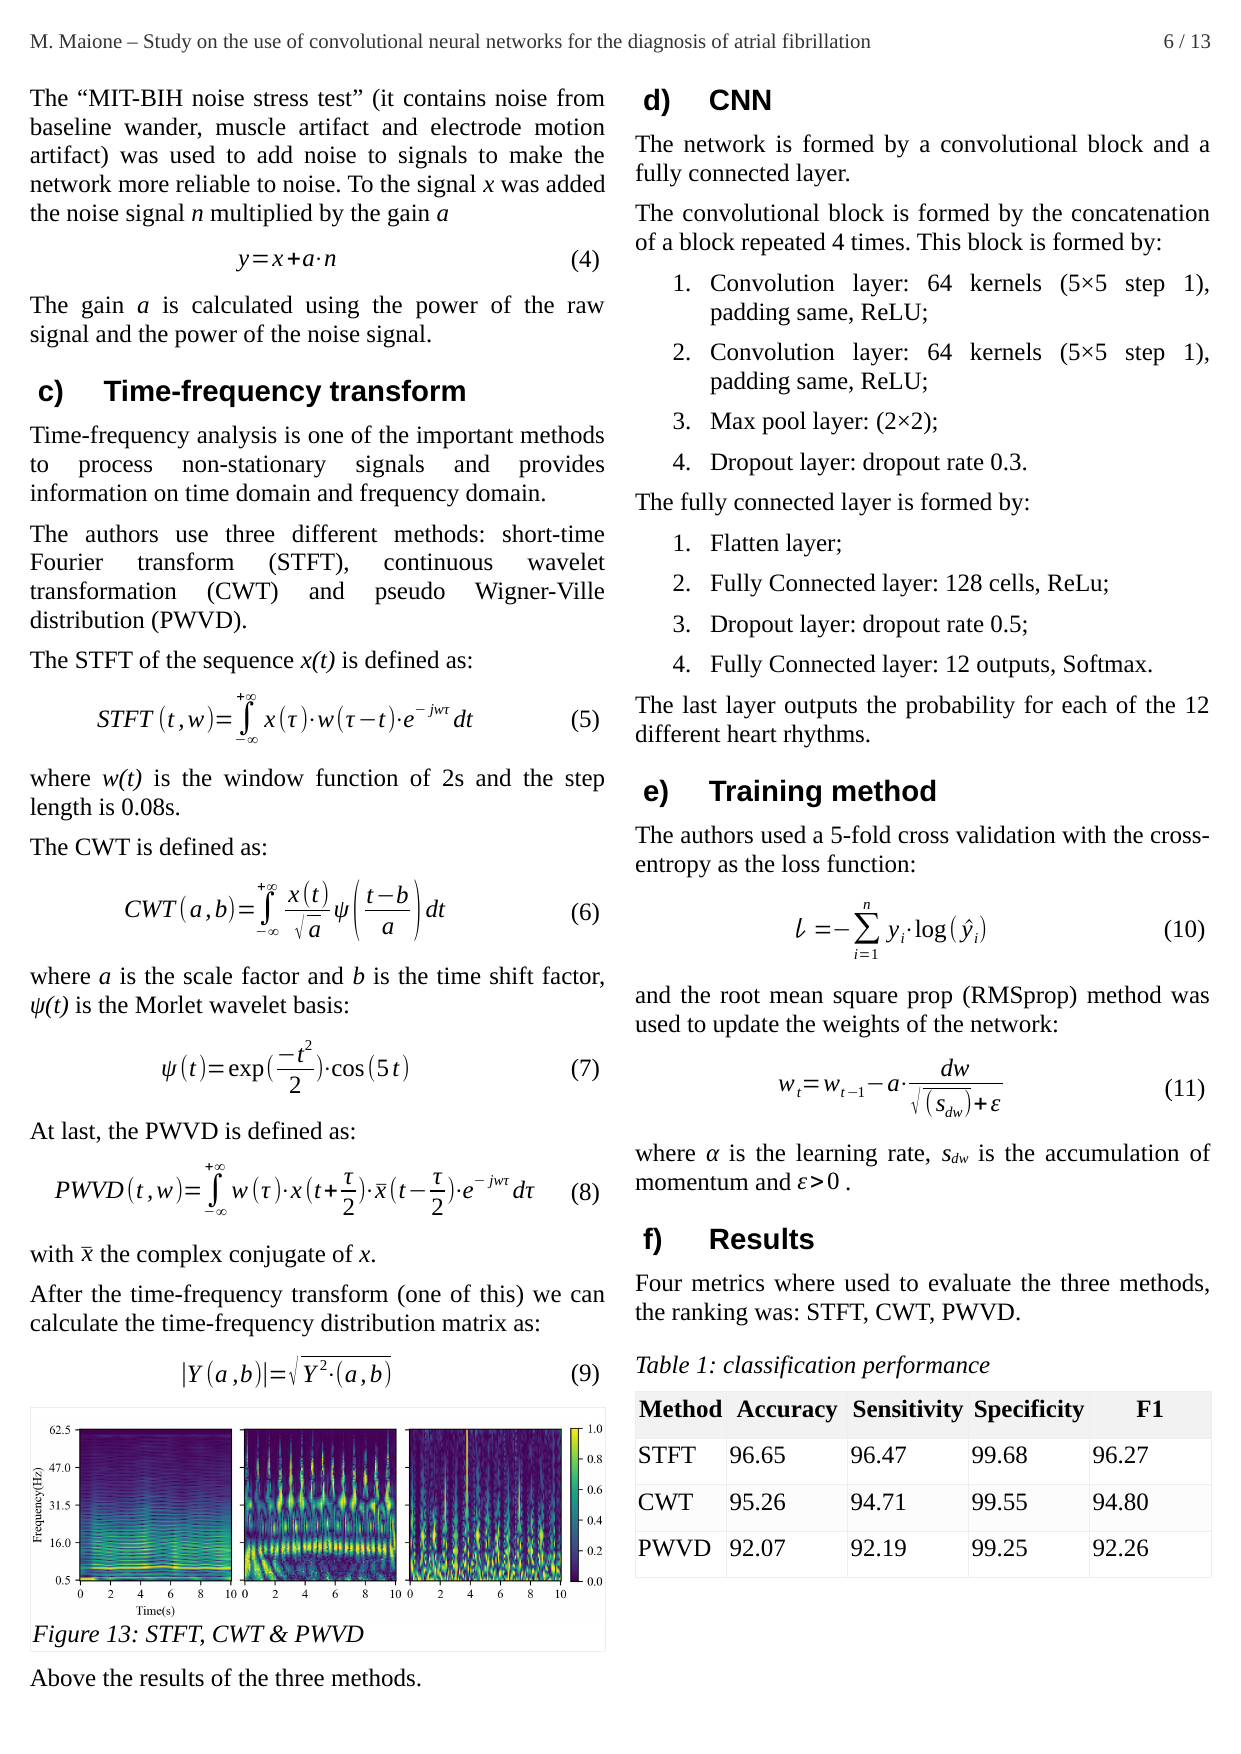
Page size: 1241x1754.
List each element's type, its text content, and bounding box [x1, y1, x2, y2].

table_cell 92.19 [848, 1532, 968, 1577]
subtitle Time-frequency transform [29, 374, 605, 408]
table_cell PWVD [636, 1532, 726, 1577]
table_header (5) [541, 686, 605, 763]
table_cell 99.25 [969, 1532, 1089, 1577]
text The network is formed by a convolutional block and a fully connected layer. [635, 129, 1211, 187]
text The authors used a 5-fold cross validation with the cross-entropy as the loss function: [635, 820, 1211, 878]
text The last layer outputs the probability for each of the 12 different heart rhythms. [635, 690, 1211, 747]
text The CWT is defined as: [29, 832, 605, 861]
subtitle CNN [635, 83, 1211, 117]
list Convolution layer: 64 kernels (5×5 step 1), padding same, ReLU; [672, 268, 1211, 325]
table_cell 99.68 [969, 1439, 1089, 1484]
text Table 1: classification performance [635, 1350, 1211, 1379]
table_header [30, 873, 541, 961]
table_header Accuracy [727, 1392, 847, 1438]
table_header [635, 1049, 1147, 1138]
list Max pool layer: (2×2); [672, 406, 1211, 435]
table_cell CWT [636, 1485, 726, 1531]
table_cell 92.07 [727, 1532, 847, 1577]
table_header (10) [1147, 889, 1211, 980]
text and the root mean square prop (RMSprop) method was used to update the weights of the network: [635, 980, 1211, 1037]
text The “MIT-BIH noise stress test” (it contains noise from baseline wander, muscle artifact and electrode motion artifact) was used to add noise to signals to make the network more reliable to noise. To the signal x was added the noise signal n multiplied by the gain a [29, 83, 605, 227]
text withthe complex conjugate of x. [29, 1239, 605, 1267]
table_header [30, 1030, 541, 1116]
table_header F1 [1090, 1392, 1211, 1438]
table_cell 92.26 [1090, 1532, 1211, 1577]
text Four metrics where used to evaluate the three methods, the ranking was: STFT, CWT, PWVD. [635, 1268, 1211, 1326]
text At last, the PWVD is defined as: [29, 1116, 605, 1145]
text The fully connected layer is formed by: [635, 487, 1211, 516]
text where w(t) is the window function of 2s and the step length is 0.08s. [29, 763, 605, 820]
table_header Specificity [969, 1392, 1089, 1438]
table_cell STFT [636, 1439, 726, 1484]
table_header [635, 889, 1147, 980]
list Dropout layer: dropout rate 0.3. [672, 447, 1211, 476]
table_header [30, 686, 541, 763]
text Time-frequency analysis is one of the important methods to process non-stationary signals and provides information on time domain and frequency domain. [29, 421, 605, 507]
list Convolution layer: 64 kernels (5×5 step 1), padding same, ReLU; [672, 337, 1211, 394]
table_cell 96.65 [727, 1439, 847, 1484]
text Figure 13: STFT, CWT & PWVD [32, 1619, 602, 1648]
table_header Method [636, 1392, 726, 1438]
table_header (6) [541, 873, 605, 961]
list Fully Connected layer: 12 outputs, Softmax. [672, 649, 1211, 678]
table_header (11) [1147, 1049, 1211, 1138]
table_header (9) [541, 1349, 605, 1407]
table_cell 94.71 [848, 1485, 968, 1531]
text After the time-frequency transform (one of this) we can calculate the time-frequency distribution matrix as: [29, 1279, 605, 1337]
table_header (4) [541, 239, 605, 291]
table_cell 94.80 [1090, 1485, 1211, 1531]
table_header [30, 239, 541, 291]
list Fully Connected layer: 128 cells, ReLu; [672, 568, 1211, 597]
subtitle Training method [635, 774, 1211, 808]
text where α is the learning rate, sdw is the accumulation of momentum and. [635, 1138, 1211, 1196]
table_cell 99.55 [969, 1485, 1089, 1531]
subtitle Results [635, 1222, 1211, 1256]
table_header Sensitivity [848, 1392, 968, 1438]
list Flatten layer; [672, 528, 1211, 557]
text Above the results of the three methods. [29, 1663, 605, 1691]
table_header (7) [541, 1030, 605, 1116]
text The authors use three different methods: short-time Fourier transform (STFT), continuous wavelet transformation (CWT) and pseudo Wigner-Ville distribution (PWVD). [29, 519, 605, 634]
picture [32, 1422, 603, 1619]
text where a is the scale factor and b is the time shift factor, ψ(t) is the Morlet wavelet basis: [29, 961, 605, 1018]
text The STFT of the sequence x(t) is defined as: [29, 645, 605, 674]
table_header [30, 1157, 541, 1239]
table_cell 96.47 [848, 1439, 968, 1484]
text The convolutional block is formed by the concatenation of a block repeated 4 times. This block is formed by: [635, 198, 1211, 256]
text The gain a is calculated using the power of the raw signal and the power of the noise signal. [29, 291, 605, 348]
table_cell 96.27 [1090, 1439, 1211, 1484]
table_header (8) [541, 1157, 605, 1239]
table_header [30, 1349, 541, 1407]
table_cell 95.26 [727, 1485, 847, 1531]
list Dropout layer: dropout rate 0.5; [672, 609, 1211, 638]
